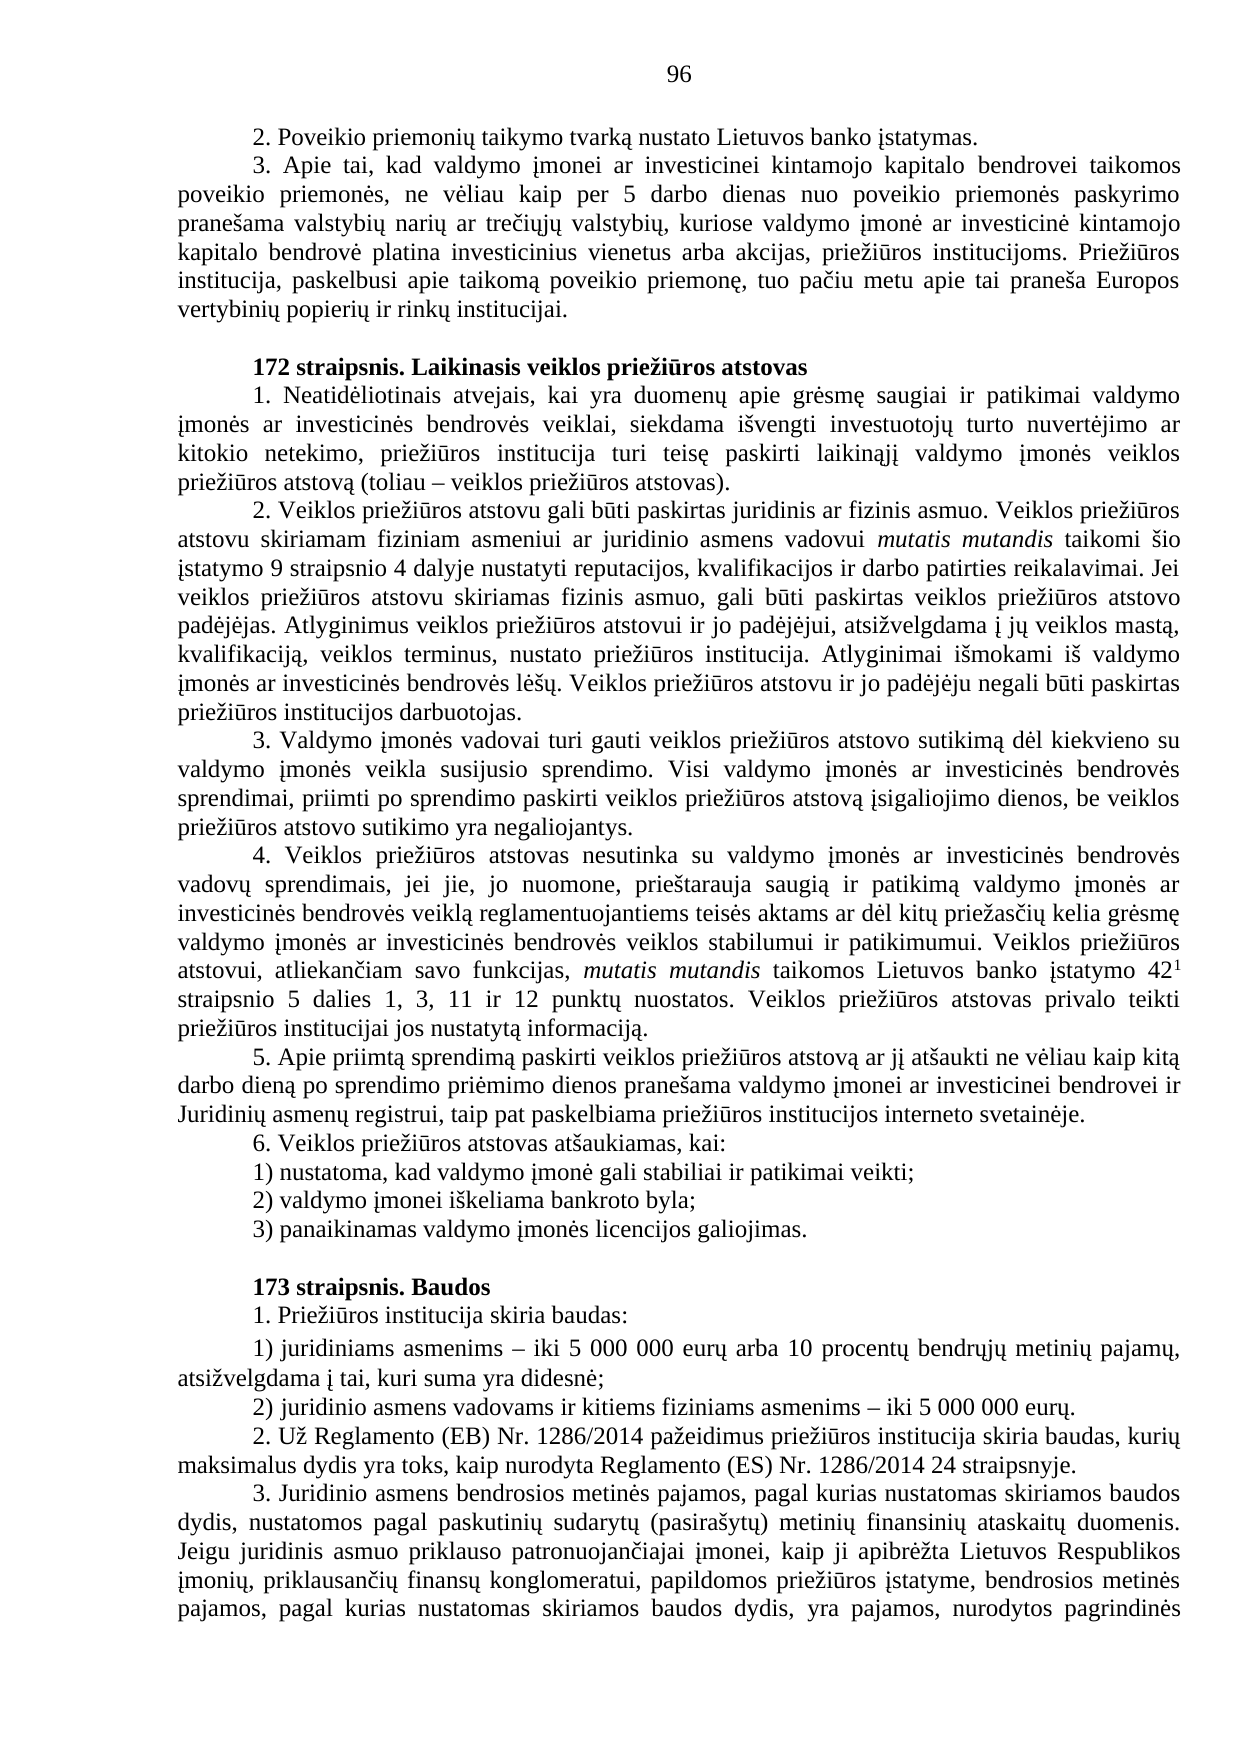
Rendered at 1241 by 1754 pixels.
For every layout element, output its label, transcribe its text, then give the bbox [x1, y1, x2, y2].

text 2. Už Reglamento (EB) Nr. 1286/2014 pažeidimus priežiūros institucija skiria baudas, kurių maksimalus dydis yra toks, kaip nurodyta Reglamento (ES) Nr. 1286/2014 24 straipsnyje. [177, 1421, 1181, 1478]
text 3. Juridinio asmens bendrosios metinės pajamos, pagal kurias nustatomas skiriamos baudos dydis, nustatomos pagal paskutinių sudarytų (pasirašytų) metinių finansinių ataskaitų duomenis. Jeigu juridinis asmuo priklauso patronuojančiajai įmonei, kaip ji apibrėžta Lietuvos Respublikos įmonių, priklausančių finansų konglomeratui, papildomos priežiūros įstatyme, bendrosios metinės pajamos, pagal kurias nustatomas skiriamos baudos dydis, yra pajamos, nurodytos pagrindinės [177, 1478, 1181, 1622]
text 173 straipsnis. Baudos [177, 1272, 1181, 1301]
text 1. Neatidėliotinais atvejais, kai yra duomenų apie grėsmę saugiai ir patikimai valdymo įmonės ar investicinės bendrovės veiklai, siekdama išvengti investuotojų turto nuvertėjimo ar kitokio netekimo, priežiūros institucija turi teisę paskirti laikinąjį valdymo įmonės veiklos priežiūros atstovą (toliau – veiklos priežiūros atstovas). [177, 381, 1181, 496]
text 4. Veiklos priežiūros atstovas nesutinka su valdymo įmonės ar investicinės bendrovės vadovų sprendimais, jei jie, jo nuomone, prieštarauja saugią ir patikimą valdymo įmonės ar investicinės bendrovės veiklą reglamentuojantiems teisės aktams ar dėl kitų priežasčių kelia grėsmę valdymo įmonės ar investicinės bendrovės veiklos stabilumui ir patikimumui. Veiklos priežiūros atstovui, atliekančiam savo funkcijas, mutatis mutandis taikomos Lietuvos banko įstatymo 421 straipsnio 5 dalies 1, 3, 11 ir 12 punktų nuostatos. Veiklos priežiūros atstovas privalo teikti priežiūros institucijai jos nustatytą informaciją. [177, 841, 1181, 1042]
text 2) valdymo įmonei iškeliama bankroto byla; [177, 1186, 1181, 1214]
text 3. Apie tai, kad valdymo įmonei ar investicinei kintamojo kapitalo bendrovei taikomos poveikio priemonės, ne vėliau kaip per 5 darbo dienas nuo poveikio priemonės paskyrimo pranešama valstybių narių ar trečiųjų valstybių, kuriose valdymo įmonė ar investicinė kintamojo kapitalo bendrovė platina investicinius vienetus arba akcijas, priežiūros institucijoms. Priežiūros institucija, paskelbusi apie taikomą poveikio priemonę, tuo pačiu metu apie tai praneša Europos vertybinių popierių ir rinkų institucijai. [177, 151, 1181, 323]
text 1) nustatoma, kad valdymo įmonė gali stabiliai ir patikimai veikti; [177, 1157, 1181, 1186]
text 6. Veiklos priežiūros atstovas atšaukiamas, kai: [177, 1128, 1181, 1157]
text 2. Poveikio priemonių taikymo tvarką nustato Lietuvos banko įstatymas. [177, 122, 1181, 151]
text 2. Veiklos priežiūros atstovu gali būti paskirtas juridinis ar fizinis asmuo. Veiklos priežiūros atstovu skiriamam fiziniam asmeniui ar juridinio asmens vadovui mutatis mutandis taikomi šio įstatymo 9 straipsnio 4 dalyje nustatyti reputacijos, kvalifikacijos ir darbo patirties reikalavimai. Jei veiklos priežiūros atstovu skiriamas fizinis asmuo, gali būti paskirtas veiklos priežiūros atstovo padėjėjas. Atlyginimus veiklos priežiūros atstovui ir jo padėjėjui, atsižvelgdama į jų veiklos mastą, kvalifikaciją, veiklos terminus, nustato priežiūros institucija. Atlyginimai išmokami iš valdymo įmonės ar investicinės bendrovės lėšų. Veiklos priežiūros atstovu ir jo padėjėju negali būti paskirtas priežiūros institucijos darbuotojas. [177, 496, 1181, 726]
text 5. Apie priimtą sprendimą paskirti veiklos priežiūros atstovą ar jį atšaukti ne vėliau kaip kitą darbo dieną po sprendimo priėmimo dienos pranešama valdymo įmonei ar investicinei bendrovei ir Juridinių asmenų registrui, taip pat paskelbiama priežiūros institucijos interneto svetainėje. [177, 1042, 1181, 1128]
text 3. Valdymo įmonės vadovai turi gauti veiklos priežiūros atstovo sutikimą dėl kiekvieno su valdymo įmonės veikla susijusio sprendimo. Visi valdymo įmonės ar investicinės bendrovės sprendimai, priimti po sprendimo paskirti veiklos priežiūros atstovą įsigaliojimo dienos, be veiklos priežiūros atstovo sutikimo yra negaliojantys. [177, 726, 1181, 841]
text 2) juridinio asmens vadovams ir kitiems fiziniams asmenims – iki 5 000 000 eurų. [177, 1392, 1181, 1421]
text 172 straipsnis. Laikinasis veiklos priežiūros atstovas [177, 352, 1181, 381]
text 3) panaikinamas valdymo įmonės licencijos galiojimas. [177, 1214, 1181, 1243]
text 1) juridiniams asmenims – iki 5 000 000 eurų arba 10 procentų bendrųjų metinių pajamų, atsižvelgdama į tai, kuri suma yra didesnė; [177, 1329, 1181, 1392]
text 1. Priežiūros institucija skiria baudas: [177, 1301, 1181, 1329]
